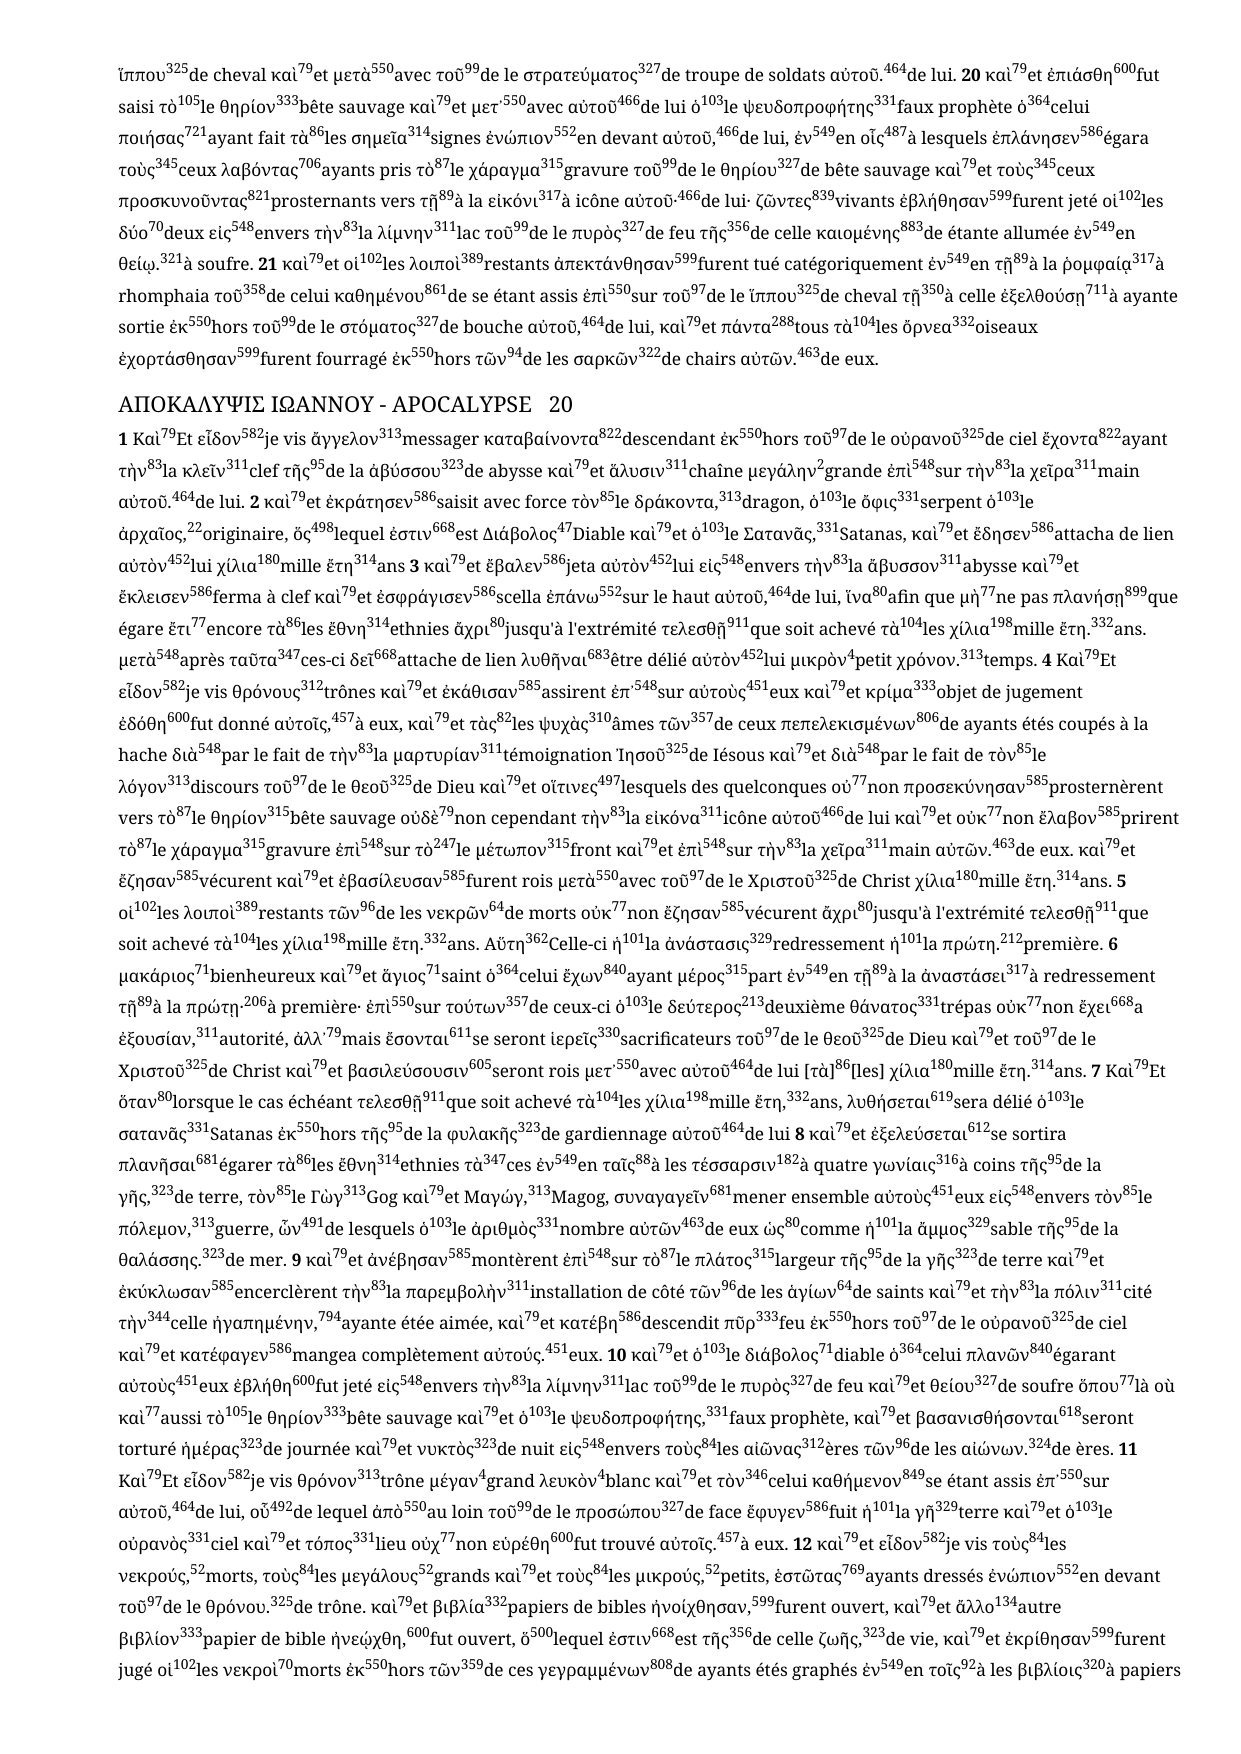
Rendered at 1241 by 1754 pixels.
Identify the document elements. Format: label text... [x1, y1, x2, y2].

text 1 Καὶ79Et εἶδον582je vis ἄγγελον313messager καταβαίνοντα822descendant ἐκ550hors τοῦ97de le οὐρανοῦ325de ciel ἔχοντα822ayant τὴν83la κλεῖν311clef τῆς95de la ἀβύσσου323de abysse καὶ79et ἅλυσιν311chaîne μεγάλην2grande ἐπὶ548sur τὴν83la χεῖρα311main αὐτοῦ.464de lui. 2 καὶ79et ἐκράτησεν586saisit avec force τὸν85le δράκοντα,313dragon, ὁ103le ὄφις331serpent ὁ103le ἀρχαῖος,22originaire, ὅς498lequel ἐστιν668est Διάβολος47Diable καὶ79et ὁ103le Σατανᾶς,331Satanas, καὶ79et ἔδησεν586attacha de lien αὐτὸν452lui χίλια180mille ἔτη314ans 3 καὶ79et ἔβαλεν586jeta αὐτὸν452lui εἰς548envers τὴν83la ἄβυσσον311abysse καὶ79et ἔκλεισεν586ferma à clef καὶ79et ἐσφράγισεν586scella ἐπάνω552sur le haut αὐτοῦ,464de lui, ἵνα80afin que μὴ77ne pas πλανήσῃ899que égare ἔτι77encore τὰ86les ἔθνη314ethnies ἄχρι80jusqu'à l'extrémité τελεσθῇ911que soit achevé τὰ104les χίλια198mille ἔτη.332ans. μετὰ548après ταῦτα347ces-ci δεῖ668attache de lien λυθῆναι683être délié αὐτὸν452lui μικρὸν4petit χρόνον.313temps. 4 Καὶ79Et εἶδον582je vis θρόνους312trônes καὶ79et ἐκάθισαν585assirent ἐπ᾽548sur αὐτοὺς451eux καὶ79et κρίμα333objet de jugement ἐδόθη600fut donné αὐτοῖς,457à eux, καὶ79et τὰς82les ψυχὰς310âmes τῶν357de ceux πεπελεκισμένων806de ayants étés coupés à la hache διὰ548par le fait de τὴν83la μαρτυρίαν311témoignation Ἰησοῦ325de Iésous καὶ79et διὰ548par le fait de τὸν85le λόγον313discours τοῦ97de le θεοῦ325de Dieu καὶ79et οἵτινες497lesquels des quelconques οὐ77non προσεκύνησαν585prosternèrent vers τὸ87le θηρίον315bête sauvage οὐδὲ79non cependant τὴν83la εἰκόνα311icône αὐτοῦ466de lui καὶ79et οὐκ77non ἔλαβον585prirent τὸ87le χάραγμα315gravure ἐπὶ548sur τὸ247le μέτωπον315front καὶ79et ἐπὶ548sur τὴν83la χεῖρα311main αὐτῶν.463de eux. καὶ79et ἔζησαν585vécurent καὶ79et ἐβασίλευσαν585furent rois μετὰ550avec τοῦ97de le Χριστοῦ325de Christ χίλια180mille ἔτη.314ans. 5 οἱ102les λοιποὶ389restants τῶν96de les νεκρῶν64de morts οὐκ77non ἔζησαν585vécurent ἄχρι80jusqu'à l'extrémité τελεσθῇ911que soit achevé τὰ104les χίλια198mille ἔτη.332ans. Αὕτη362Celle-ci ἡ101la ἀνάστασις329redressement ἡ101la πρώτη.212première. 6 μακάριος71bienheureux καὶ79et ἅγιος71saint ὁ364celui ἔχων840ayant μέρος315part ἐν549en τῇ89à la ἀναστάσει317à redressement τῇ89à la πρώτῃ·206à première· ἐπὶ550sur τούτων357de ceux-ci ὁ103le δεύτερος213deuxième θάνατος331trépas οὐκ77non ἔχει668a ἐξουσίαν,311autorité, ἀλλ᾽79mais ἔσονται611se seront ἱερεῖς330sacrificateurs τοῦ97de le θεοῦ325de Dieu καὶ79et τοῦ97de le Χριστοῦ325de Christ καὶ79et βασιλεύσουσιν605seront rois μετ᾽550avec αὐτοῦ464de lui [τὰ]86[les] χίλια180mille ἔτη.314ans. 7 Καὶ79Et ὅταν80lorsque le cas échéant τελεσθῇ911que soit achevé τὰ104les χίλια198mille ἔτη,332ans, λυθήσεται619sera délié ὁ103le σατανᾶς331Satanas ἐκ550hors τῆς95de la φυλακῆς323de gardiennage αὐτοῦ464de lui 8 καὶ79et ἐξελεύσεται612se sortira πλανῆσαι681égarer τὰ86les ἔθνη314ethnies τὰ347ces ἐν549en ταῖς88à les τέσσαρσιν182à quatre γωνίαις316à coins τῆς95de la γῆς,323de terre, τὸν85le Γὼγ313Gog καὶ79et Μαγώγ,313Magog, συναγαγεῖν681mener ensemble αὐτοὺς451eux εἰς548envers τὸν85le πόλεμον,313guerre, ὧν491de lesquels ὁ103le ἀριθμὸς331nombre αὐτῶν463de eux ὡς80comme ἡ101la ἄμμος329sable τῆς95de la θαλάσσης.323de mer. 9 καὶ79et ἀνέβησαν585montèrent ἐπὶ548sur τὸ87le πλάτος315largeur τῆς95de la γῆς323de terre καὶ79et ἐκύκλωσαν585encerclèrent τὴν83la παρεμβολὴν311installation de côté τῶν96de les ἁγίων64de saints καὶ79et τὴν83la πόλιν311cité τὴν344celle ἠγαπημένην,794ayante étée aimée, καὶ79et κατέβη586descendit πῦρ333feu ἐκ550hors τοῦ97de le οὐρανοῦ325de ciel καὶ79et κατέφαγεν586mangea complètement αὐτούς.451eux. 10 καὶ79et ὁ103le διάβολος71diable ὁ364celui πλανῶν840égarant αὐτοὺς451eux ἐβλήθη600fut jeté εἰς548envers τὴν83la λίμνην311lac τοῦ99de le πυρὸς327de feu καὶ79et θείου327de soufre ὅπου77là où καὶ77aussi τὸ105le θηρίον333bête sauvage καὶ79et ὁ103le ψευδοπροφήτης,331faux prophète, καὶ79et βασανισθήσονται618seront torturé ἡμέρας323de journée καὶ79et νυκτὸς323de nuit εἰς548envers τοὺς84les αἰῶνας312ères τῶν96de les αἰώνων.324de ères. 11 Καὶ79Et εἶδον582je vis θρόνον313trône μέγαν4grand λευκὸν4blanc καὶ79et τὸν346celui καθήμενον849se étant assis ἐπ᾽550sur αὐτοῦ,464de lui, οὗ492de lequel ἀπὸ550au loin τοῦ99de le προσώπου327de face ἔφυγεν586fuit ἡ101la γῆ329terre καὶ79et ὁ103le οὐρανὸς331ciel καὶ79et τόπος331lieu οὐχ77non εὑρέθη600fut trouvé αὐτοῖς.457à eux. 12 καὶ79et εἶδον582je vis τοὺς84les νεκρούς,52morts, τοὺς84les μεγάλους52grands καὶ79et τοὺς84les μικρούς,52petits, ἑστῶτας769ayants dressés ἐνώπιον552en devant τοῦ97de le θρόνου.325de trône. καὶ79et βιβλία332papiers de bibles ἠνοίχθησαν,599furent ouvert, καὶ79et ἄλλο134autre βιβλίον333papier de bible ἠνεῴχθη,600fut ouvert, ὅ500lequel ἐστιν668est τῆς356de celle ζωῆς,323de vie, καὶ79et ἐκρίθησαν599furent jugé οἱ102les νεκροὶ70morts ἐκ550hors τῶν359de ces γεγραμμένων808de ayants étés graphés ἐν549en τοῖς92à les βιβλίοις320à papiers de bibles κατὰ548selon τὰ86les ἔργα314travaux αὐτῶν.463de eux. 13 καὶ79et ἔδωκεν586donna ἡ101la θάλασσα329mer τοὺς84les νεκροὺς52morts τοὺς479ceux ἐν549en αὐτῇ456à elle καὶ79et ὁ103le θάνατος331trépas καὶ79et ὁ103le ᾅδης331séjour des morts ἔδωκαν585donnèrent τοὺς84les νεκροὺς52morts τοὺς479ceux ἐν549en αὐτοῖς,457à eux, καὶ79et ἐκρίθησαν599furent jugé ἕκαστος390chacun κατὰ548selon τὰ86les ἔργα314travaux αὐτῶν.463de eux. 14 καὶ79et ὁ103le θάνατος331trépas καὶ79et ὁ103le ᾅδης331séjour des morts ἐβλήθησαν599furent jeté εἰς548envers τὴν83la λίμνην311lac τοῦ99de le πυρός.327de feu. οὗτος156celui-ci ὁ103le θάνατος331trépas ὁ103le δεύτερός213deuxième ἐστιν,668est, ἡ101la λίμνη329lac τοῦ99de le πυρός.327de feu. 15 καὶ79et εἴ80si τις390un quelconque οὐχ77non εὑρέθη600fut trouvé ἐν549en τῇ89à la βίβλῳ317à bible τῆς95de la ζωῆς323de vie γεγραμμένος,813ayant été graphé, ἐβλήθη600fut jeté εἰς548envers τὴν83la λίμνην311lac τοῦ99de le πυρός.327de feu. [118, 423, 1181, 1682]
text 1 Μετὰ548Après ταῦτα347ces-ci ἤκουσα582j'écoutai ὡς80comme φωνὴν311son de voix μεγάλην2grande ὄχλου325de foule πολλοῦ281de nombreux ἐν549en τῷ91à le οὐρανῷ319à ciel λεγόντων·833de disants· ἁλληλουϊά·304Allélouia· ἡ101la σωτηρία329sauvetage καὶ79et ἡ101la δόξα329gloire καὶ79et ἡ101la δύναμις329puissance τοῦ97de le θεοῦ325de Dieu ἡμῶν,423de nous, 2 ὅτι80en ce que ἀληθιναὶ68véritables καὶ79et δίκαιαι68justes αἱ100les κρίσεις328jugements αὐτοῦ·464de lui· ὅτι80en ce que ἔκρινεν586jugea τὴν83la πόρνην311pornée τὴν83la μεγάλην2grande ἥτις496laquelle une quelconque ἔφθειρεν625corrompait τὴν83la γῆν311terre ἐν549en τῇ89à la πορνείᾳ317à pornation αὐτῆς,462de elle, καὶ79et ἐξεδίκησεν586vengea τὸ87le αἷμα315sang τῶν96de les δούλων324de mâles esclaves αὐτοῦ464de lui ἐκ550hors χειρὸς323de main αὐτῆς.462de elle. 3 Καὶ79Et δεύτερον77deuxièmement εἴρηκαν·641ont dit· ἁλληλουϊά·304Allélouia· καὶ79et ὁ103le καπνὸς331fumée αὐτῆς462de elle ἀναβαίνει668monte εἰς548envers τοὺς84les αἰῶνας312ères τῶν96de les αἰώνων.324de ères. 4 καὶ79et ἔπεσαν585tombèrent οἱ102les πρεσβύτεροι70plus anciens οἱ102les εἴκοσι196vingt τέσσαρες196quatre καὶ79et τὰ104les τέσσαρα198quatre ζῷα332êtres vivants καὶ79et προσεκύνησαν585prosternèrent vers τῷ91à le θεῷ319à Dieu τῷ352à celui καθημένῳ855à se étant assis ἐπὶ549sur τῷ91à le θρόνῳ319à trône λέγοντες·839disants· ἀμὴν304amen ἁλληλουϊά.304Allélouia. 5 Καὶ79Et φωνὴ329son de voix ἀπὸ550au loin τοῦ97de le θρόνου325de trône ἐξῆλθεν586sortit λέγουσα·838disante· αἰνεῖτε569louez τῷ91à le θεῷ319à Dieu ἡμῶν423de nous πάντες290tous οἱ108les δοῦλοι336mâles esclaves αὐτοῦ464de lui [καὶ]79[et] οἱ368ceux φοβούμενοι870se effrayants αὐτόν,452lui, οἱ108les μικροὶ75petits καὶ79et οἱ108les μεγάλοι.75grands. 6 Καὶ79Et ἤκουσα582j'écoutai ὡς80comme φωνὴν311son de voix ὄχλου325de foule πολλοῦ281de nombreux καὶ79et ὡς80comme φωνὴν311son de voix ὑδάτων326de eaux πολλῶν282de nombreux καὶ79et ὡς80comme φωνὴν311son de voix βροντῶν322de tonnerres ἰσχυρῶν13de tenaces λεγόντων·833de disants· ἁλληλουϊά,304Allélouia, ὅτι80en ce que ἐβασίλευσεν586fut roi κύριος331Maître ὁ103le θεὸς331Dieu [ἡμῶν]423[de nous] ὁ103le παντοκράτωρ.331Pantocrator. 7 χαίρωμεν916que nous soyons de joie καὶ79et ἀγαλλιῶμεν916que nous exultions καὶ79et δῶμεν894que nous donnions τὴν83la δόξαν311gloire αὐτῷ,458à lui, ὅτι80en ce que ἦλθεν586vint ὁ103le γάμος331mariage τοῦ99de le ἀρνίου327de petit agneau καὶ79et ἡ101la γυνὴ329femme αὐτοῦ464de lui ἡτοίμασεν586prépara ἑαυτὴν526elle-même 8 καὶ79et ἐδόθη600fut donné αὐτῇ456à elle ἵνα80afin que περιβάληται905que se entoure βύσσινον55byssine λαμπρὸν6brillant καθαρόν·6pur· τὸ105le γὰρ79car βύσσινον73byssine τὰ104les δικαιώματα332actes de justifications τῶν96de les ἁγίων64de saints ἐστίν.668est. 9 Καὶ79Et λέγει668dit μοι·420à moi· γράψον·554graphe· μακάριοι46bienheureux οἱ363ceux εἰς548envers τὸ87le δεῖπνον315dîner τοῦ97de le γάμου325de mariage τοῦ99de le ἀρνίου327de petit agneau κεκλημένοι.812ayants étés appelés. καὶ79et λέγει668dit μοι·420à moi· οὗτοι155ceux-ci οἱ102les λόγοι330discours ἀληθινοὶ46véritables τοῦ97de le θεοῦ325de Dieu εἰσιν.667sont. 10 καὶ79et ἔπεσα582je tombai ἔμπροσθεν552en devers τῶν96de les ποδῶν324de pieds αὐτοῦ464de lui προσκυνῆσαι681prosterner vers αὐτῷ.458à lui. καὶ79et λέγει668dit μοι·420à moi· ὅρα570vois μή·77ne pas· σύνδουλός331co-esclave σού442de toi εἰμι664je suis καὶ79et τῶν96de les ἀδελφῶν324de frères σου442de toi τῶν357de ceux ἐχόντων833de ayants τὴν83la μαρτυρίαν311témoignation Ἰησοῦ·325de Iésous· τῷ91à le θεῷ319à Dieu προσκύνησον.554prosterne vers. ἡ101la γὰρ79car μαρτυρία329témoignation Ἰησοῦ325de Iésous ἐστιν668est τὸ105le πνεῦμα333souffle τῆς95de la προφητείας.323de prophétie. 11 Καὶ79Et εἶδον582je vis τὸν85le οὐρανὸν313ciel ἠνεῳγμένον,796ayant été ouvert, καὶ79et ἰδοὺ306voici ἵππος331cheval λευκὸς22blanc καὶ79et ὁ364celui καθήμενος867se étant assis ἐπ᾽548sur αὐτὸν452lui πιστὸς71croyable καλούμενος891étant appelé καὶ79et ἀληθινός,71véritable, καὶ79et ἐν549en δικαιοσύνῃ317à justice κρίνει668juge καὶ79et πολεμεῖ.668guerroie. 12 οἱ102les δὲ78cependant ὀφθαλμοὶ330yeux αὐτοῦ464de lui [ὡς]80[comme] φλὸξ329flamme πυρός,327de feu, καὶ79et ἐπὶ548sur τὴν83la κεφαλὴν311tête αὐτοῦ464de lui διαδήματα332diadèmes πολλά,288nombreux, ἔχων840ayant ὄνομα315nom γεγραμμένον798ayant été graphé ὃ482lequel οὐδεὶς390aucun οἶδεν642a su εἰ551si μὴ77ne pas αὐτός,469lui, 13 καὶ79et περιβεβλημένος813ayant été entouré ἱμάτιον315himation βεβαμμένον798ayant été trempé αἵματι,321à sang, καὶ79et κέκληται654a été appelé τὸ105le ὄνομα333nom αὐτοῦ464de lui ὁ103le λόγος331discours τοῦ97de le θεοῦ.325de Dieu. 14 Καὶ79Et τὰ104les στρατεύματα332troupes de soldats [τὰ]86[les] ἐν549en τῷ91à le οὐρανῷ319à ciel ἠκολούθει625suivait αὐτῷ458à lui ἐφ᾽549sur ἵπποις318à chevaux λευκοῖς,9à blancs, ἐνδεδυμένοι791se ayants envêtus βύσσινον55byssine λευκὸν6blanc καὶ79et καθαρόν.6pur. 15 καὶ79et ἐκ550hors τοῦ99de le στόματος327de bouche αὐτοῦ464de lui ἐκπορεύεται674se va au dehors ῥομφαία329rhomphaia ὀξεῖα,20acérée, ἵνα80afin que ἐν549en αὐτῇ456à elle πατάξῃ899que percute τὰ86les ἔθνη,314ethnies, καὶ79et αὐτὸς469lui ποιμανεῖ606bergera αὐτοὺς451eux ἐν549en ῥάβδῳ317à bâton σιδηρᾷ,8à de fer, καὶ79et αὐτὸς469lui πατεῖ668piétine τὴν83la ληνὸν311pressoir τοῦ97de le οἴνου325de vin τοῦ97de le θυμοῦ325de fureur τῆς95de la ὀργῆς323de colère τοῦ97de le θεοῦ325de Dieu τοῦ97de le παντοκράτορος,325de Pantocrator, 16 καὶ79et ἔχει668a ἐπὶ548sur τὸ247le ἱμάτιον315himation καὶ79et ἐπὶ548sur τὸν85le μηρὸν313cuisse αὐτοῦ464de lui ὄνομα315nom γεγραμμένον·798ayant été graphé· Βασιλεὺς331Roi βασιλέων324de rois καὶ79et κύριος331Maître κυρίων.324de Maîtres. 17 Καὶ79Et εἶδον582je vis ἕνα179un ἄγγελον313messager ἑστῶτα770ayant dressé ἐν549en τῷ91à le ἡλίῳ319à soleil καὶ79et ἔκραξεν586croassa [ἐν]549[en] φωνῇ317à son de voix μεγάλῃ8à grande λέγων840disant πᾶσιν276à tous τοῖς92à les ὀρνέοις320à oiseaux τοῖς353à ces πετομένοις856à se volants ἐν549en μεσουρανήματι·321à milieu du ciel· Δεῦτε305Venez ici συνάχθητε562soyez menés ensemble εἰς548envers τὸ87le δεῖπνον315dîner τὸ87le μέγα6grand τοῦ97de le θεοῦ325de Dieu 18 ἵνα80afin que φάγητε896que vous mangiez σάρκας310chairs βασιλέων324de rois καὶ79et σάρκας310chairs χιλιάρχων324de chiliarques καὶ79et σάρκας310chairs ἰσχυρῶν64de tenaces καὶ79et σάρκας310chairs ἵππων324de chevaux καὶ79et τῶν357de ceux καθημένων860de se étants assis ἐπ᾽550sur αὐτοῖς459à eux καὶ79et σάρκας310chairs πάντων280de tous ἐλευθέρων64de libres τε79en outre καὶ79et δούλων324de mâles esclaves καὶ79et μικρῶν64de petits καὶ79et μεγάλων.64de grands. 19 Καὶ79Et εἶδον582je vis τὸ87le θηρίον315bête sauvage καὶ79et τοὺς84les βασιλεῖς312rois τῆς95de la γῆς323de terre καὶ79et τὰ86les στρατεύματα314troupes de soldats αὐτῶν463de eux συνηγμένα797ayants étés menés ensemble ποιῆσαι681faire τὸν85le πόλεμον313guerre μετὰ550avec τοῦ358de celui καθημένου861de se étant assis ἐπὶ550sur τοῦ97de le ἵππου325de cheval καὶ79et μετὰ550avec τοῦ99de le στρατεύματος327de troupe de soldats αὐτοῦ.464de lui. 20 καὶ79et ἐπιάσθη600fut saisi τὸ105le θηρίον333bête sauvage καὶ79et μετ᾽550avec αὐτοῦ466de lui ὁ103le ψευδοπροφήτης331faux prophète ὁ364celui ποιήσας721ayant fait τὰ86les σημεῖα314signes ἐνώπιον552en devant αὐτοῦ,466de lui, ἐν549en οἷς487à lesquels ἐπλάνησεν586égara τοὺς345ceux λαβόντας706ayants pris τὸ87le χάραγμα315gravure τοῦ99de le θηρίου327de bête sauvage καὶ79et τοὺς345ceux προσκυνοῦντας821prosternants vers τῇ89à la εἰκόνι317à icône αὐτοῦ·466de lui· ζῶντες839vivants ἐβλήθησαν599furent jeté οἱ102les δύο70deux εἰς548envers τὴν83la λίμνην311lac τοῦ99de le πυρὸς327de feu τῆς356de celle καιομένης883de étante allumée ἐν549en θείῳ.321à soufre. 21 καὶ79et οἱ102les λοιποὶ389restants ἀπεκτάνθησαν599furent tué catégoriquement ἐν549en τῇ89à la ῥομφαίᾳ317à rhomphaia τοῦ358de celui καθημένου861de se étant assis ἐπὶ550sur τοῦ97de le ἵππου325de cheval τῇ350à celle ἐξελθούσῃ711à ayante sortie ἐκ550hors τοῦ99de le στόματος327de bouche αὐτοῦ,464de lui, καὶ79et πάντα288tous τὰ104les ὄρνεα332oiseaux ἐχορτάσθησαν599furent fourragé ἐκ550hors τῶν94de les σαρκῶν322de chairs αὐτῶν.463de eux. [118, 59, 1181, 371]
text ΑΠΟΚΑΛΥΨΙΣ ΙΩΑΝΝΟΥ - APOCALYPSE 20 [118, 389, 1181, 419]
